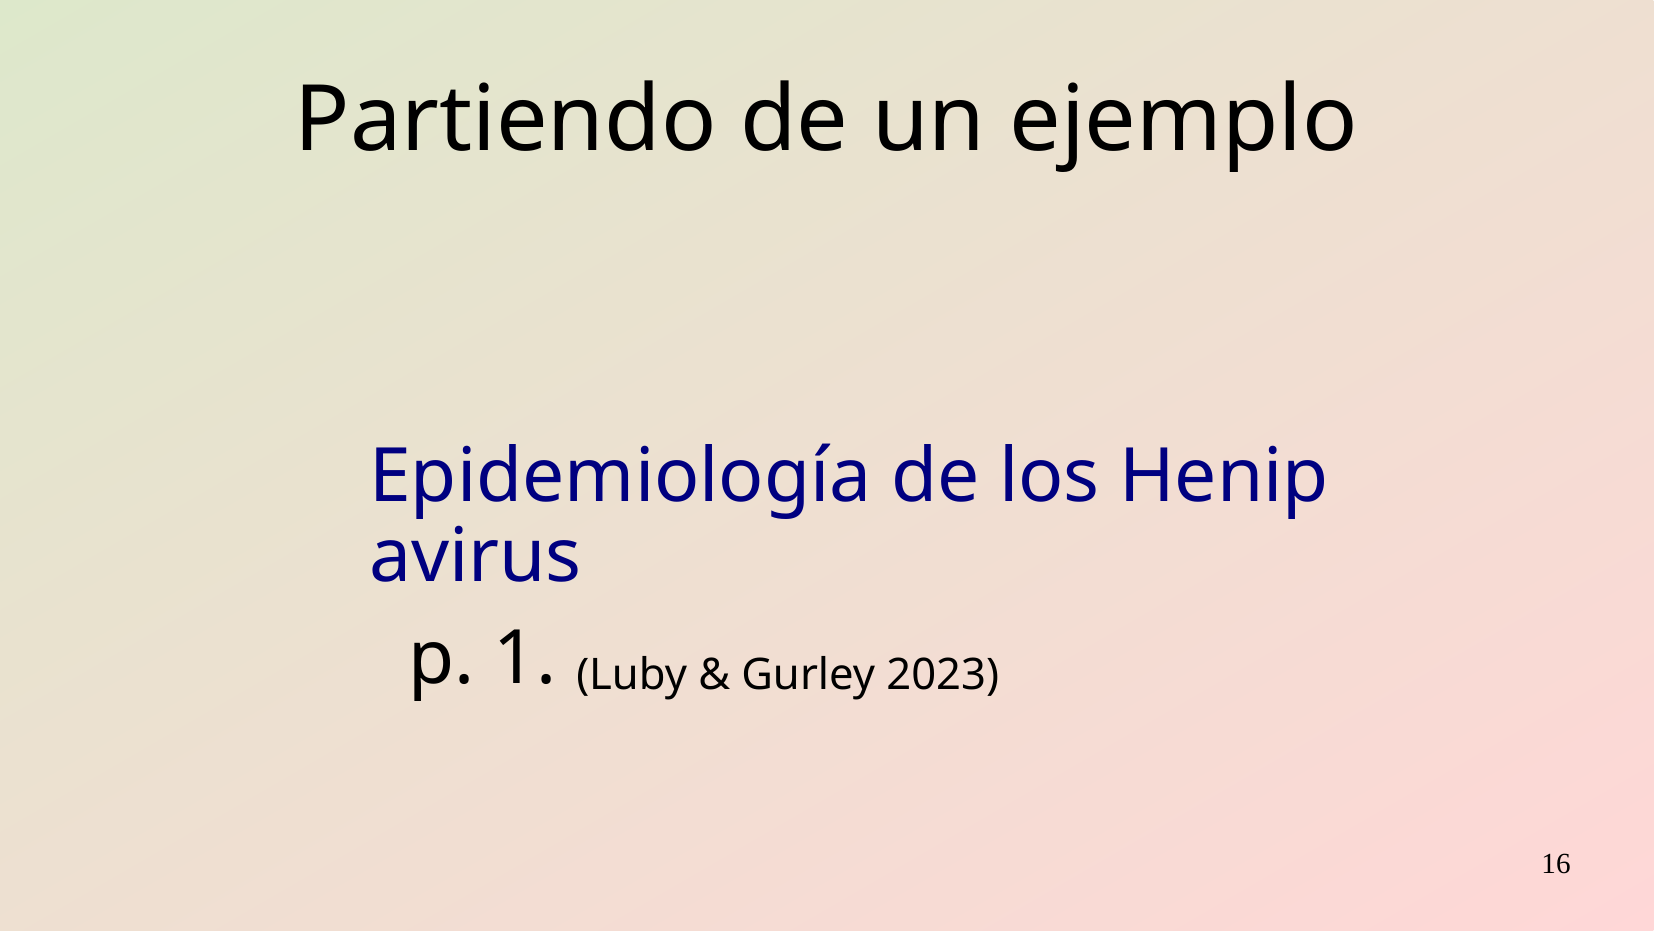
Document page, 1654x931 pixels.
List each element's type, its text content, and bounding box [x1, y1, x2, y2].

text_box Epidemiología de los Henipavirus p. 1. (Luby & Gurley 2023) [354, 413, 1359, 579]
title Partiendo de un ejemplo [82, 37, 1571, 193]
